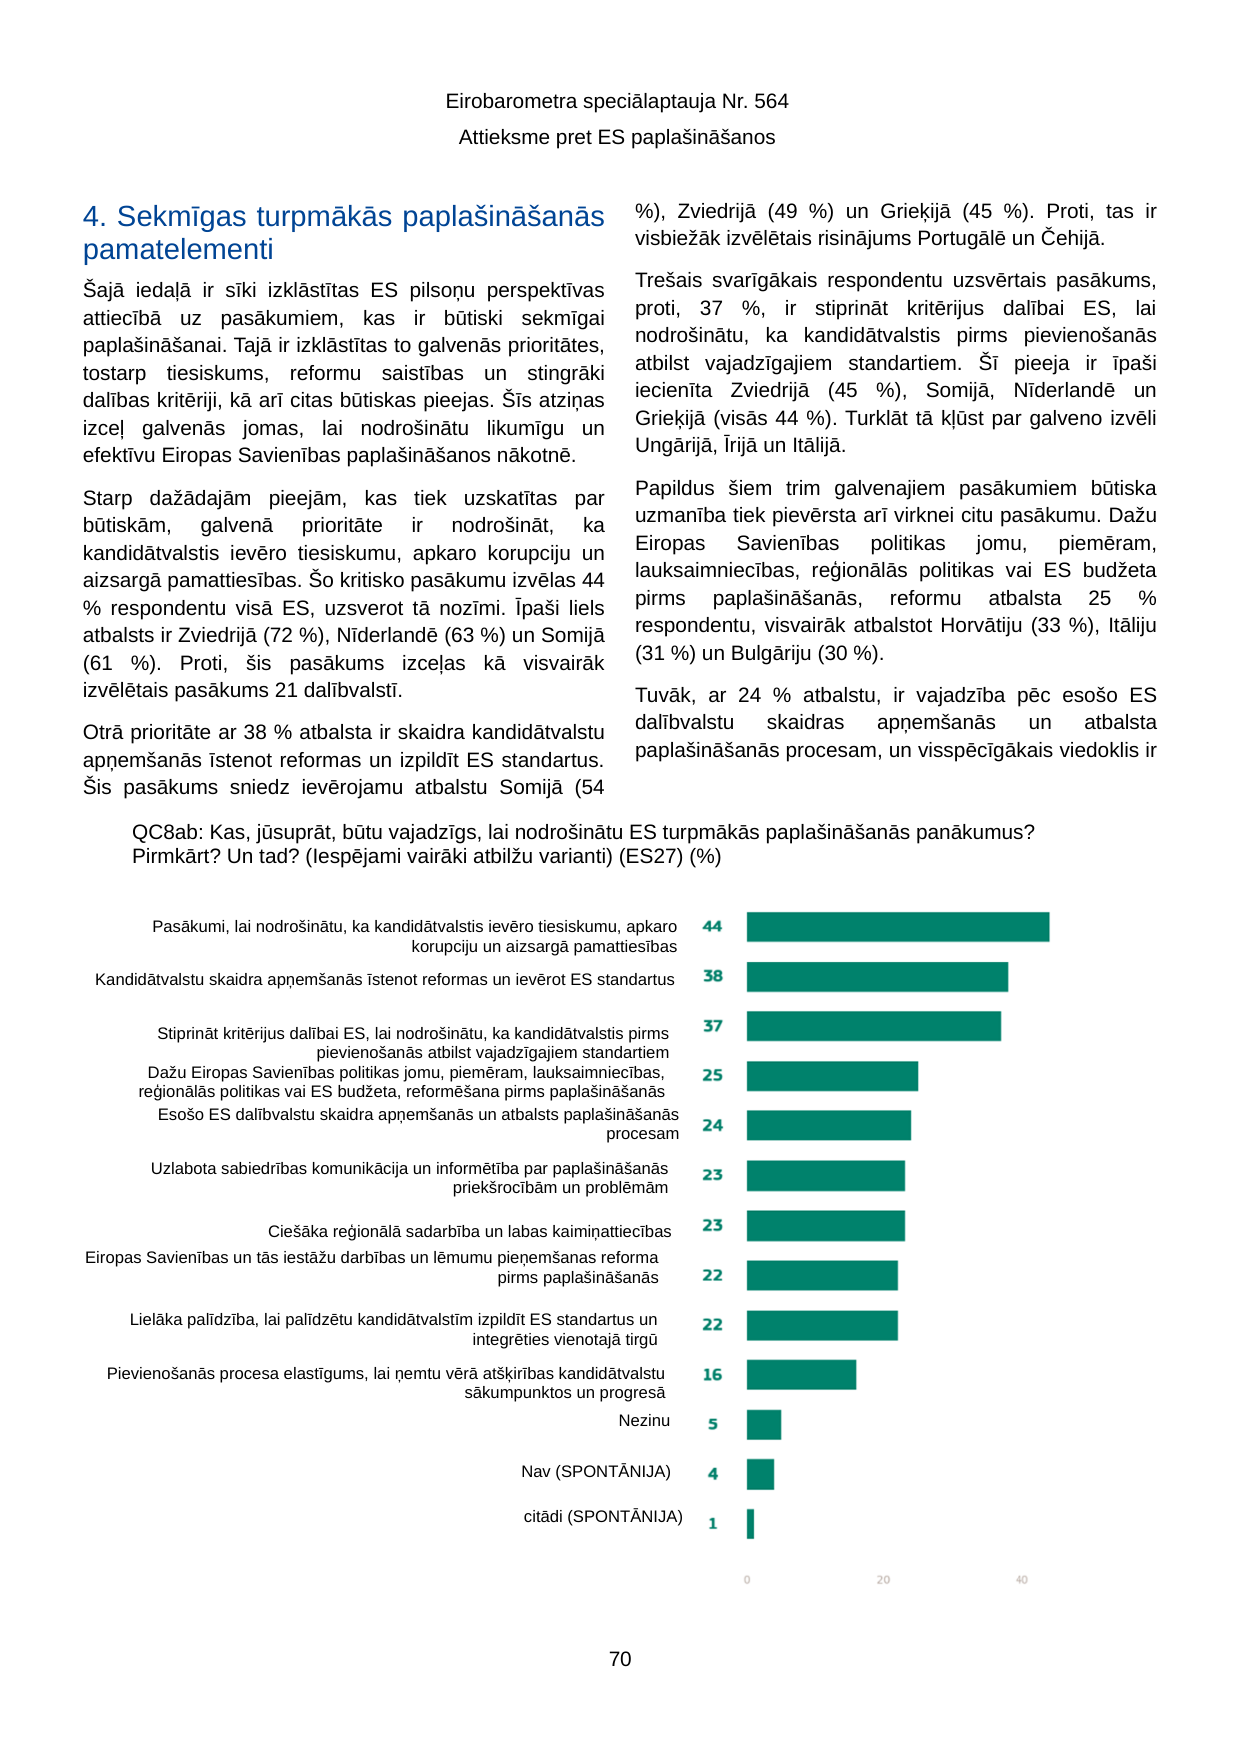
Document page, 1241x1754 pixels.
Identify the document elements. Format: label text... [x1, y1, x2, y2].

subtitle 4. Sekmīgas turpmākās paplašināšanās pamatelementi [83, 199, 605, 266]
text %), Zviedrijā (49 %) un Grieķijā (45 %). Proti, tas ir visbiežāk izvēlētais risinājums Portugālē un Čehijā. [635, 199, 1157, 250]
text Papildus šiem trim galvenajiem pasākumiem būtiska uzmanība tiek pievērsta arī virknei citu pasākumu. Dažu Eiropas Savienības politikas jomu, piemēram, lauksaimniecības, reģionālās politikas vai ES budžeta pirms paplašināšanās, reformu atbalsta 25 % respondentu, visvairāk atbalstot Horvātiju (33 %), Itāliju (31 %) un Bulgāriju (30 %). [635, 475, 1157, 664]
text Tuvāk, ar 24 % atbalstu, ir vajadzība pēc esošo ES dalībvalstu skaidras apņemšanās un atbalsta paplašināšanās procesam, un visspēcīgākais viedoklis ir [635, 682, 1157, 761]
text Starp dažādajām pieejām, kas tiek uzskatītas par būtiskām, galvenā prioritāte ir nodrošināt, ka kandidātvalstis ievēro tiesiskumu, apkaro korupciju un aizsargā pamattiesības. Šo kritisko pasākumu izvēlas 44 % respondentu visā ES, uzsverot tā nozīmi. Īpaši liels atbalsts ir Zviedrijā (72 %), Nīderlandē (63 %) un Somijā (61 %). Proti, šis pasākums izceļas kā visvairāk izvēlētais pasākums 21 dalībvalstī. [83, 485, 605, 702]
text Trešais svarīgākais respondentu uzsvērtais pasākums, proti, 37 %, ir stiprināt kritērijus dalībai ES, lai nodrošinātu, ka kandidātvalstis pirms pievienošanās atbilst vajadzīgajiem standartiem. Šī pieeja ir īpaši iecienīta Zviedrijā (45 %), Somijā, Nīderlandē un Grieķijā (visās 44 %). Turklāt tā kļūst par galveno izvēli Ungārijā, Īrijā un Itālijā. [635, 268, 1157, 457]
text Šajā iedaļā ir sīki izklāstītas ES pilsoņu perspektīvas attiecībā uz pasākumiem, kas ir būtiski sekmīgai paplašināšanai. Tajā ir izklāstītas to galvenās prioritātes, tostarp tiesiskums, reformu saistības un stingrāki dalības kritēriji, kā arī citas būtiskas pieejas. Šīs atziņas izceļ galvenās jomas, lai nodrošinātu likumīgu un efektīvu Eiropas Savienības paplašināšanos nākotnē. [83, 278, 605, 467]
text Otrā prioritāte ar 38 % atbalsta ir skaidra kandidātvalstu apņemšanās īstenot reformas un izpildīt ES standartus. Šis pasākums sniedz ievērojamu atbalstu Somijā (54 [83, 720, 605, 799]
picture [689, 892, 1129, 1598]
